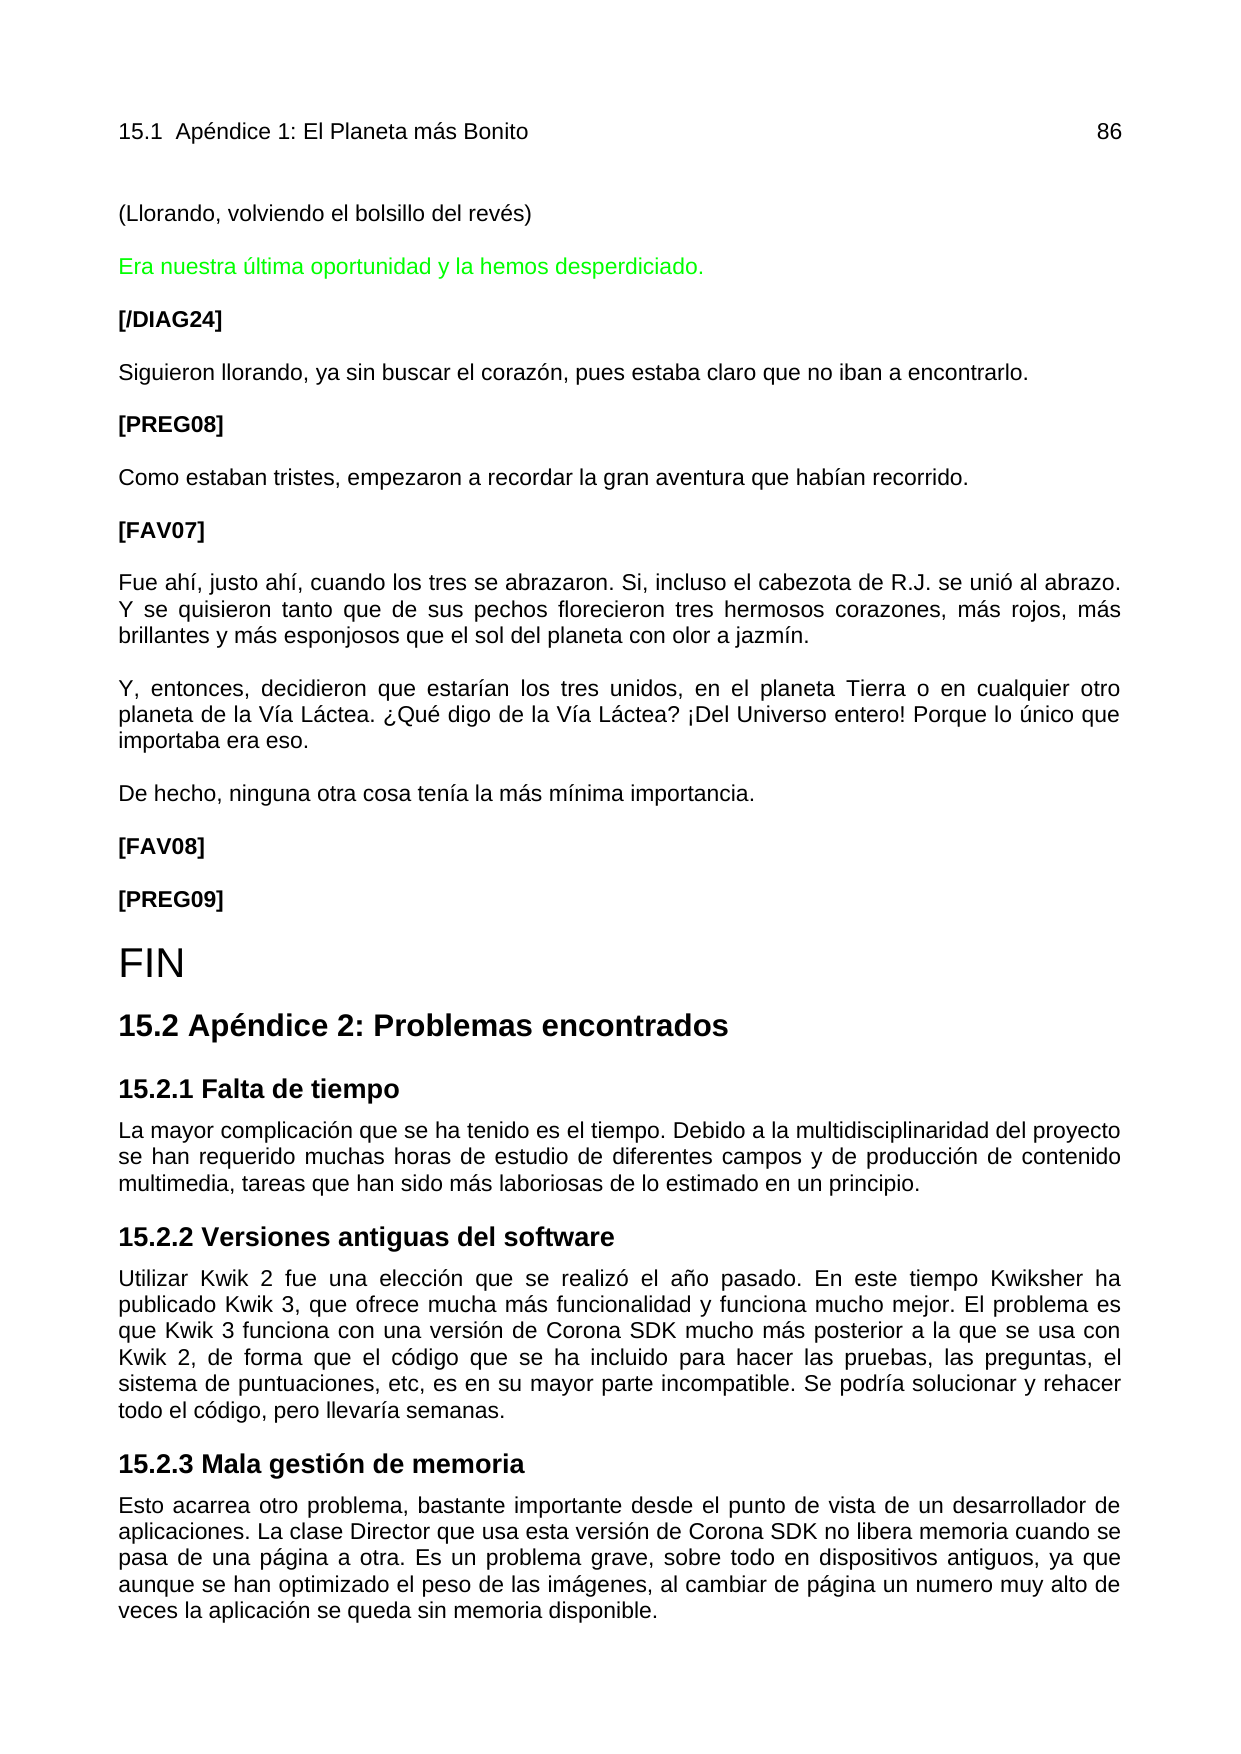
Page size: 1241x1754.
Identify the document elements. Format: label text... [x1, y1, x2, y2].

text [FAV07] [118, 517, 1122, 543]
text Esto acarrea otro problema, bastante importante desde el punto de vista de un desarrollador de aplicaciones. La clase Director que usa esta versión de Corona SDK no libera memoria cuando se pasa de una página a otra. Es un problema grave, sobre todo en dispositivos antiguos, ya que aunque se han optimizado el peso de las imágenes, al cambiar de página un numero muy alto de veces la aplicación se queda sin memoria disponible. [118, 1492, 1122, 1623]
text (Llorando, volviendo el bolsillo del revés) [118, 200, 1122, 227]
text Como estaban tristes, empezaron a recordar la gran aventura que habían recorrido. [118, 464, 1122, 490]
text [/DIAG24] [118, 306, 1122, 332]
text Utilizar Kwik 2 fue una elección que se realizó el año pasado. En este tiempo Kwiksher ha publicado Kwik 3, que ofrece mucha más funcionalidad y funciona mucho mejor. El problema es que Kwik 3 funciona con una versión de Corona SDK mucho más posterior a la que se usa con Kwik 2, de forma que el código que se ha incluido para hacer las pruebas, las preguntas, el sistema de puntuaciones, etc, es en su mayor parte incompatible. Se podría solucionar y rehacer todo el código, pero llevaría semanas. [118, 1265, 1122, 1423]
text [PREG08] [118, 411, 1122, 437]
subtitle Versiones antiguas del software [118, 1221, 1122, 1252]
text [PREG09] [118, 886, 1122, 912]
text Era nuestra última oportunidad y la hemos desperdiciado. [118, 253, 1122, 279]
text De hecho, ninguna otra cosa tenía la más mínima importancia. [118, 780, 1122, 806]
subtitle Falta de tiempo [118, 1073, 1122, 1104]
subtitle Apéndice 2: Problemas encontrados [118, 1007, 1122, 1043]
text Y, entonces, decidieron que estarían los tres unidos, en el planeta Tierra o en cualquier otro planeta de la Vía Láctea. ¿Qué digo de la Vía Láctea? ¡Del Universo entero! Porque lo único que importaba era eso. [118, 675, 1122, 754]
text Siguieron llorando, ya sin buscar el corazón, pues estaba claro que no iban a encontrarlo. [118, 358, 1122, 385]
text La mayor complicación que se ha tenido es el tiempo. Debido a la multidisciplinaridad del proyecto se han requerido muchas horas de estudio de diferentes campos y de producción de contenido multimedia, tareas que han sido más laboriosas de lo estimado en un principio. [118, 1117, 1122, 1196]
text [FAV08] [118, 833, 1122, 859]
text Fue ahí, justo ahí, cuando los tres se abrazaron. Si, incluso el cabezota de R.J. se unió al abrazo. Y se quisieron tanto que de sus pechos florecieron tres hermosos corazones, más rojos, más brillantes y más esponjosos que el sol del planeta con olor a jazmín. [118, 569, 1122, 648]
text FIN [118, 938, 1122, 986]
subtitle Mala gestión de memoria [118, 1448, 1122, 1479]
